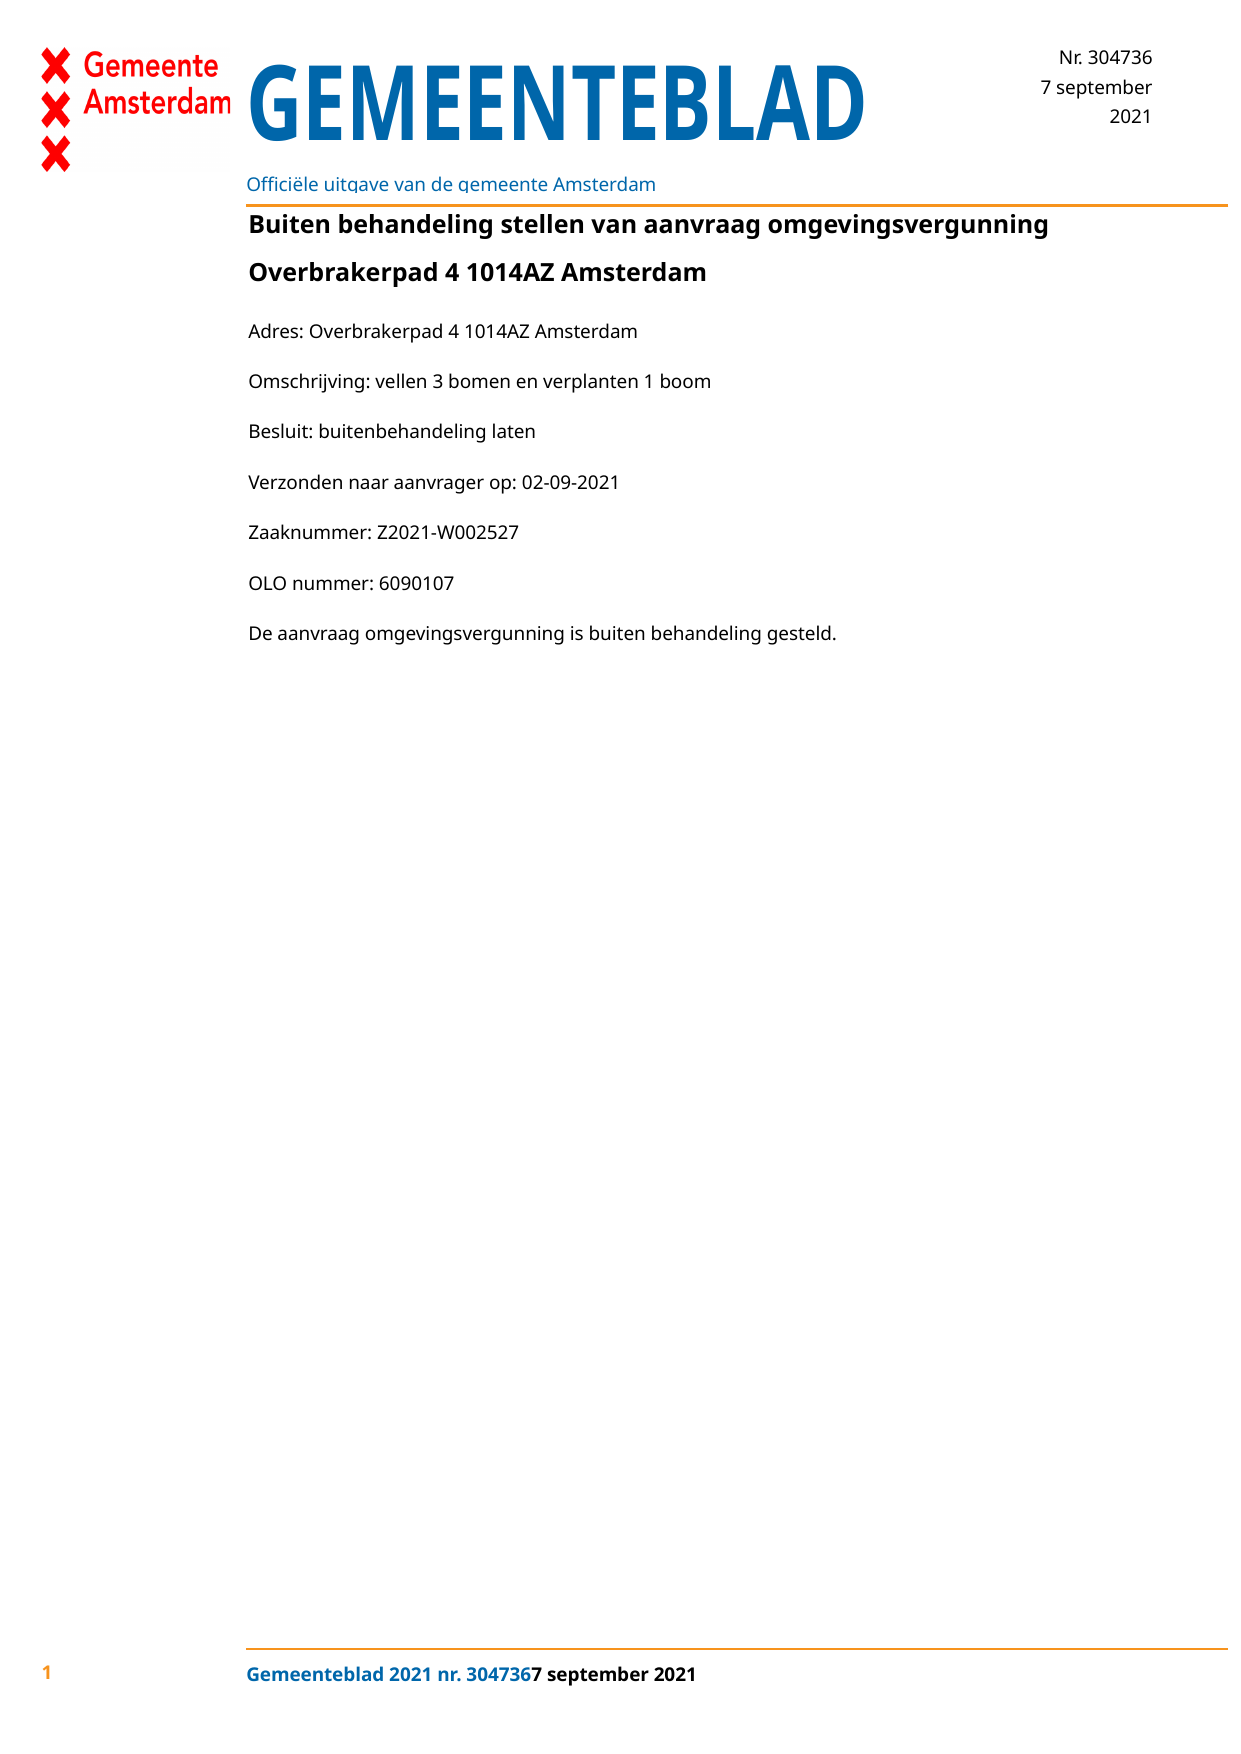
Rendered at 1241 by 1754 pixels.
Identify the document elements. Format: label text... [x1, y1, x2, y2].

text Zaaknummer: Z2021-W002527 [248, 519, 1152, 545]
text Besluit: buitenbehandeling laten [248, 419, 1152, 444]
text De aanvraag omgevingsvergunning is buiten behandeling gesteld. [248, 620, 1152, 646]
text OLO nummer: 6090107 [248, 570, 1152, 596]
text Omschrijving: vellen 3 bomen en verplanten 1 boom [248, 368, 1152, 394]
text Buiten behandeling stellen van aanvraag omgevingsvergunning Overbrakerpad 4 1014AZ Amsterdam [248, 207, 1152, 288]
text Adres: Overbrakerpad 4 1014AZ Amsterdam [248, 318, 1152, 344]
text Verzonden naar aanvrager op: 02-09-2021 [248, 469, 1152, 495]
picture [41, 47, 231, 172]
